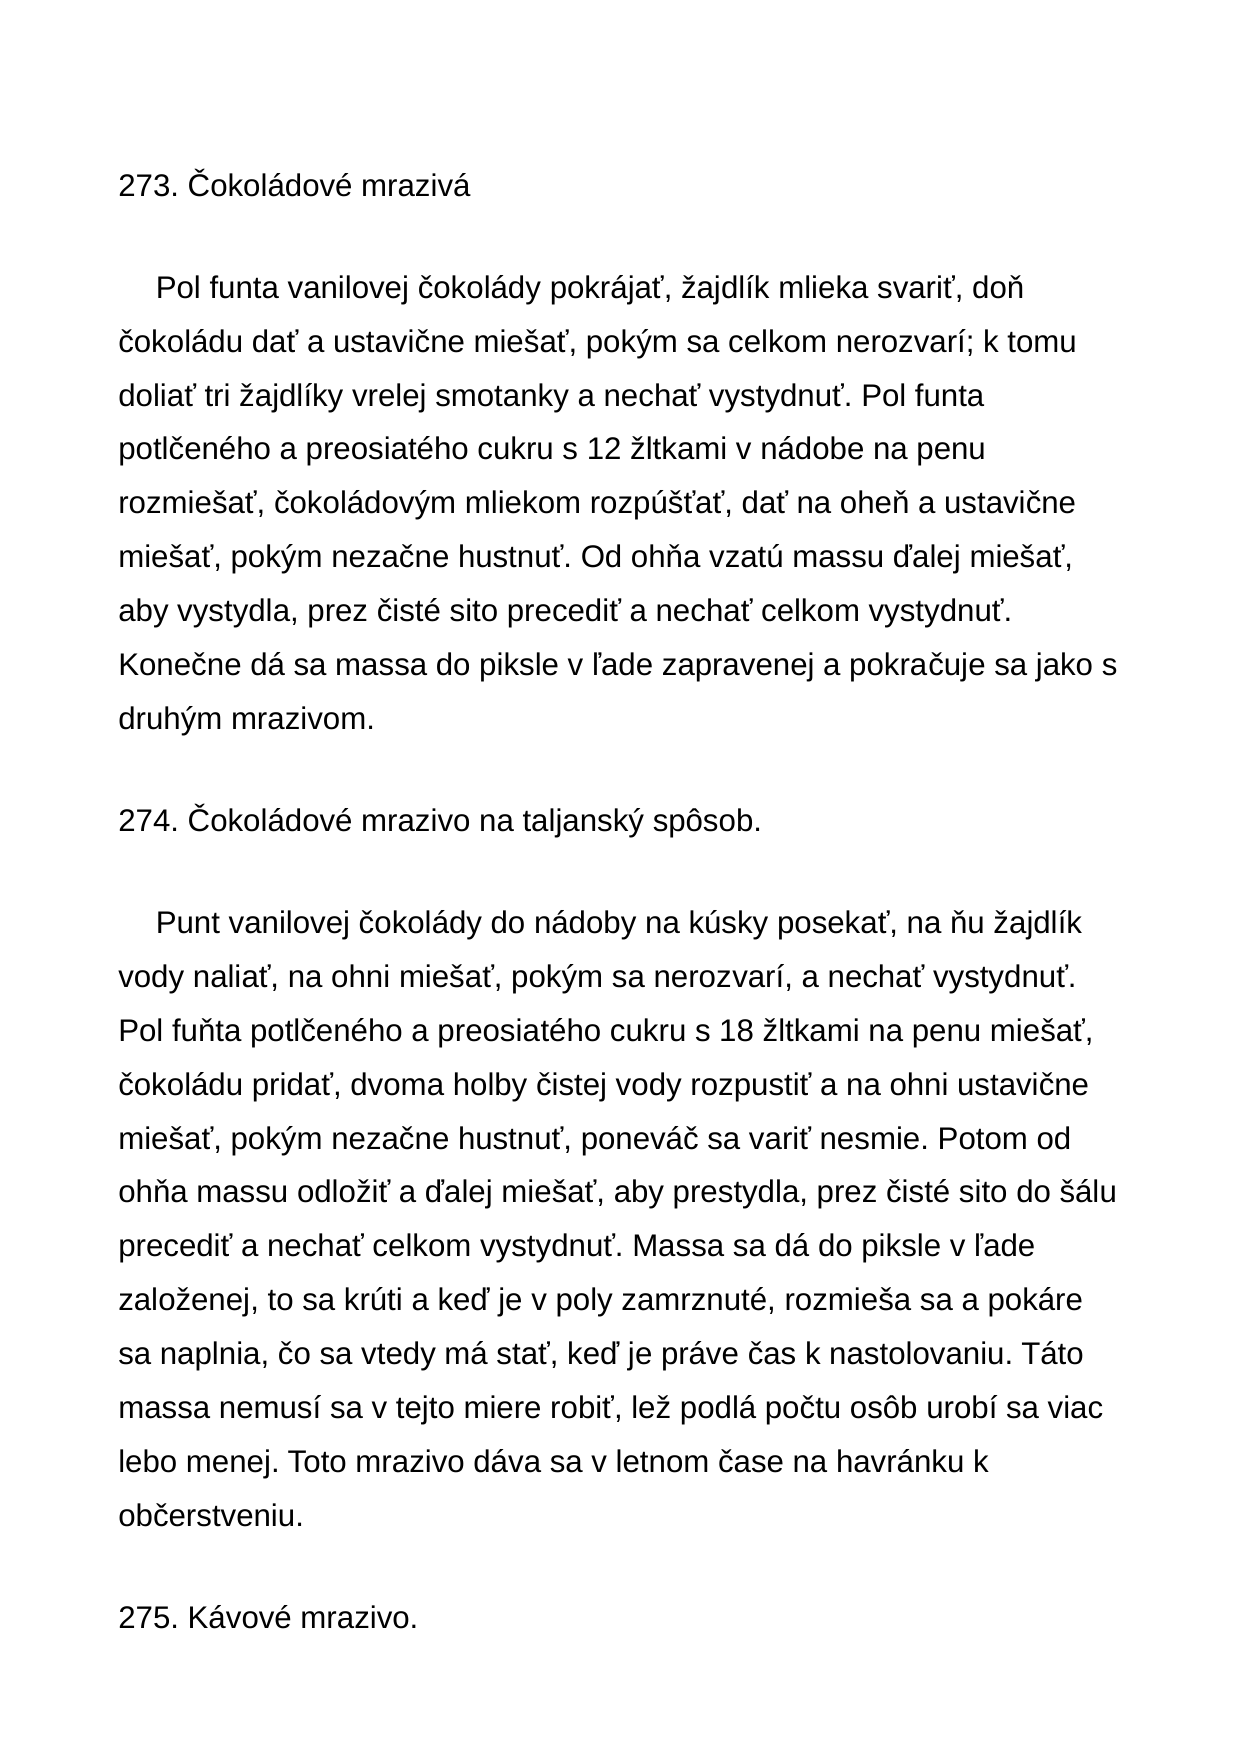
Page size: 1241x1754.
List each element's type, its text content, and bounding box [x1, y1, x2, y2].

text Punt vanilovej čokolády do nádoby na kúsky posekať, na ňu žajdlík vody naliať, na ohni miešať, pokým sa neroz­varí, a nechať vystydnuť. Pol fuňta potlčeného a preosia­tého cukru s 18 žltkami na penu miešať, čokoládu pridať, dvoma holby čistej vody rozpustiť a na ohni ustavične miešať, pokým nezačne hustnuť, poneváč sa variť nesmie. Potom od ohňa massu odložiť a ďalej miešať, aby prestydla, prez čisté sito do šálu precediť a nechať celkom vystydnuť. Massa sa dá do piksle v ľade založenej, to sa krúti a keď je v poly zamrznuté, rozmieša sa a pokáre sa naplnia, čo sa vtedy má stať, keď je práve čas k nastolovaniu. Táto massa nemusí sa v tejto miere robiť, lež podlá počtu osôb urobí sa viac lebo menej. Toto mrazivo dáva sa v letnom čase na havránku k občerstveniu. [118, 904, 1122, 1533]
text 274. Čokoládové mrazivo na taljanský spôsob. [118, 802, 1122, 838]
text 273. Čokoládové mrazivá [118, 167, 1122, 202]
text Pol funta vanilovej čokolády pokrájať, žajdlík mlieka svariť, doň čokoládu dať a ustavične miešať, pokým sa celkom nerozvarí; k tomu doliať tri žajdlíky vrelej smotanky a nechať vystydnuť. Pol funta potlčeného a preosiatého cukru s 12 žltkami v nádobe na penu rozmiešať, čokoládovým mliekom rozpúšťať, dať na oheň a ustavične miešať, pokým nezačne hustnuť. Od ohňa vzatú massu ďalej miešať, aby vystydla, prez čisté sito precediť a nechať celkom vystydnuť. Konečne dá sa massa do piksle v ľade zapravenej a pokra­čuje sa jako s druhým mrazivom. [118, 269, 1122, 736]
text 275. Kávové mrazivo. [118, 1599, 1122, 1635]
